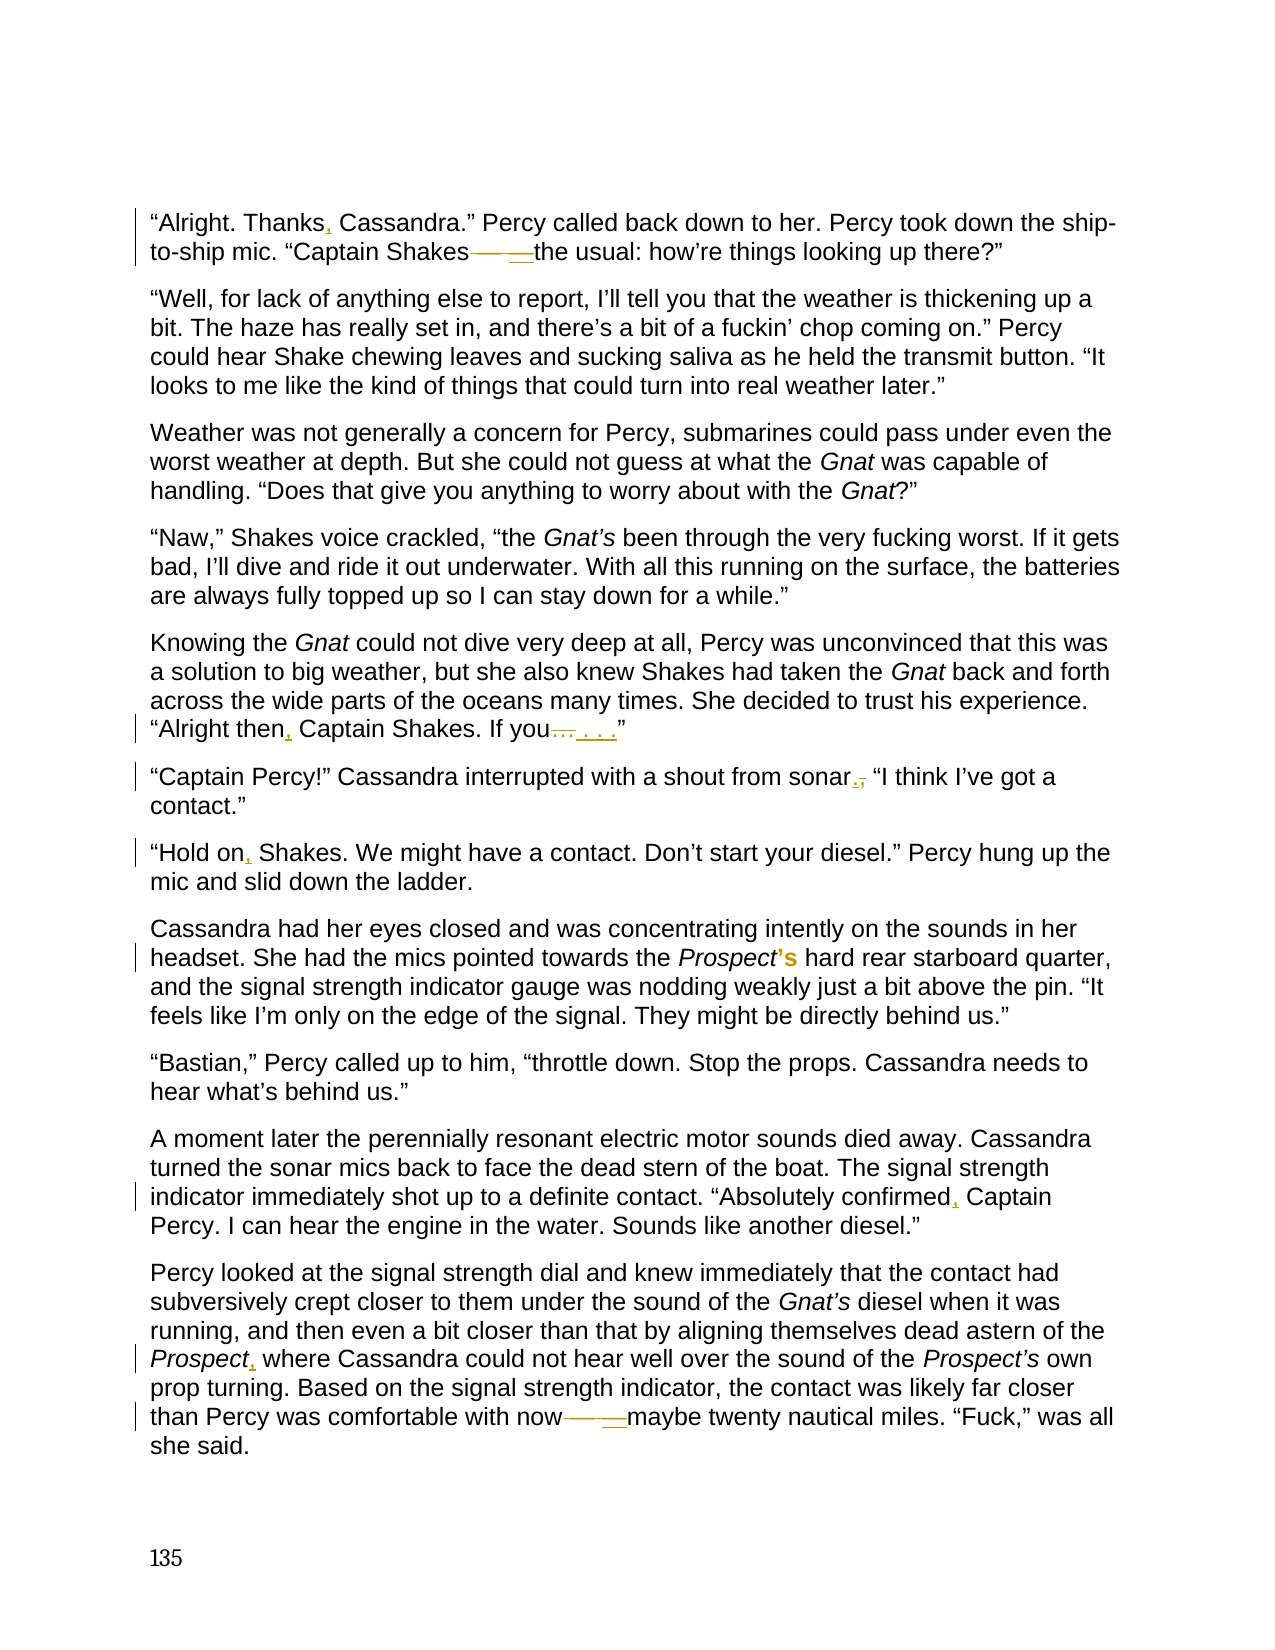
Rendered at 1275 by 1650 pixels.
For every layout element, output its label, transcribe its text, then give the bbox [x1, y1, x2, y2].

text “Alright. Thanks, Cassandra.” Percy called back down to her. Percy took down the ship-to-ship mic. “Captain Shakes—the usual: how’re things looking up there?” [150, 208, 1125, 266]
text Knowing the Gnat could not dive very deep at all, Percy was unconvinced that this was a solution to big weather, but she also knew Shakes had taken the Gnat back and forth across the wide parts of the oceans many times. She decided to trust his experience. “Alright then, Captain Shakes. If you . . .” [150, 628, 1125, 743]
text Weather was not generally a concern for Percy, submarines could pass under even the worst weather at depth. But she could not guess at what the Gnat was capable of handling. “Does that give you anything to worry about with the Gnat?” [150, 418, 1125, 504]
text “Well, for lack of anything else to report, I’ll tell you that the weather is thickening up a bit. The haze has really set in, and there’s a bit of a fuckin’ chop coming on.” Percy could hear Shake chewing leaves and sucking saliva as he held the transmit button. “It looks to me like the kind of things that could turn into real weather later.” [150, 284, 1125, 399]
text “Naw,” Shakes voice crackled, “the Gnat’s been through the very fucking worst. If it gets bad, I’ll dive and ride it out underwater. With all this running on the surface, the batteries are always fully topped up so I can stay down for a while.” [150, 523, 1125, 609]
text “Hold on, Shakes. We might have a contact. Don’t start your diesel.” Percy hung up the mic and slid down the ladder. [150, 838, 1125, 896]
text Percy looked at the signal strength dial and knew immediately that the contact had subversively crept closer to them under the sound of the Gnat’s diesel when it was running, and then even a bit closer than that by aligning themselves dead astern of the Prospect, where Cassandra could not hear well over the sound of the Prospect’s own prop turning. Based on the signal strength indicator, the contact was likely far closer than Percy was comfortable with now—maybe twenty nautical miles. “Fuck,” was all she said. [150, 1258, 1125, 1459]
text A moment later the perennially resonant electric motor sounds died away. Cassandra turned the sonar mics back to face the dead stern of the boat. The signal strength indicator immediately shot up to a definite contact. “Absolutely confirmed, Captain Percy. I can hear the engine in the water. Sounds like another diesel.” [150, 1124, 1125, 1239]
text Cassandra had her eyes closed and was concentrating intently on the sounds in her headset. She had the mics pointed towards the Prospect’s hard rear starboard quarter, and the signal strength indicator gauge was nodding weakly just a bit above the pin. “It feels like I’m only on the edge of the signal. They might be directly behind us.” [150, 914, 1125, 1029]
text “Captain Percy!” Cassandra interrupted with a shout from sonar. “I think I’ve got a contact.” [150, 762, 1125, 819]
text “Bastian,” Percy called up to him, “throttle down. Stop the props. Cassandra needs to hear what’s behind us.” [150, 1048, 1125, 1106]
